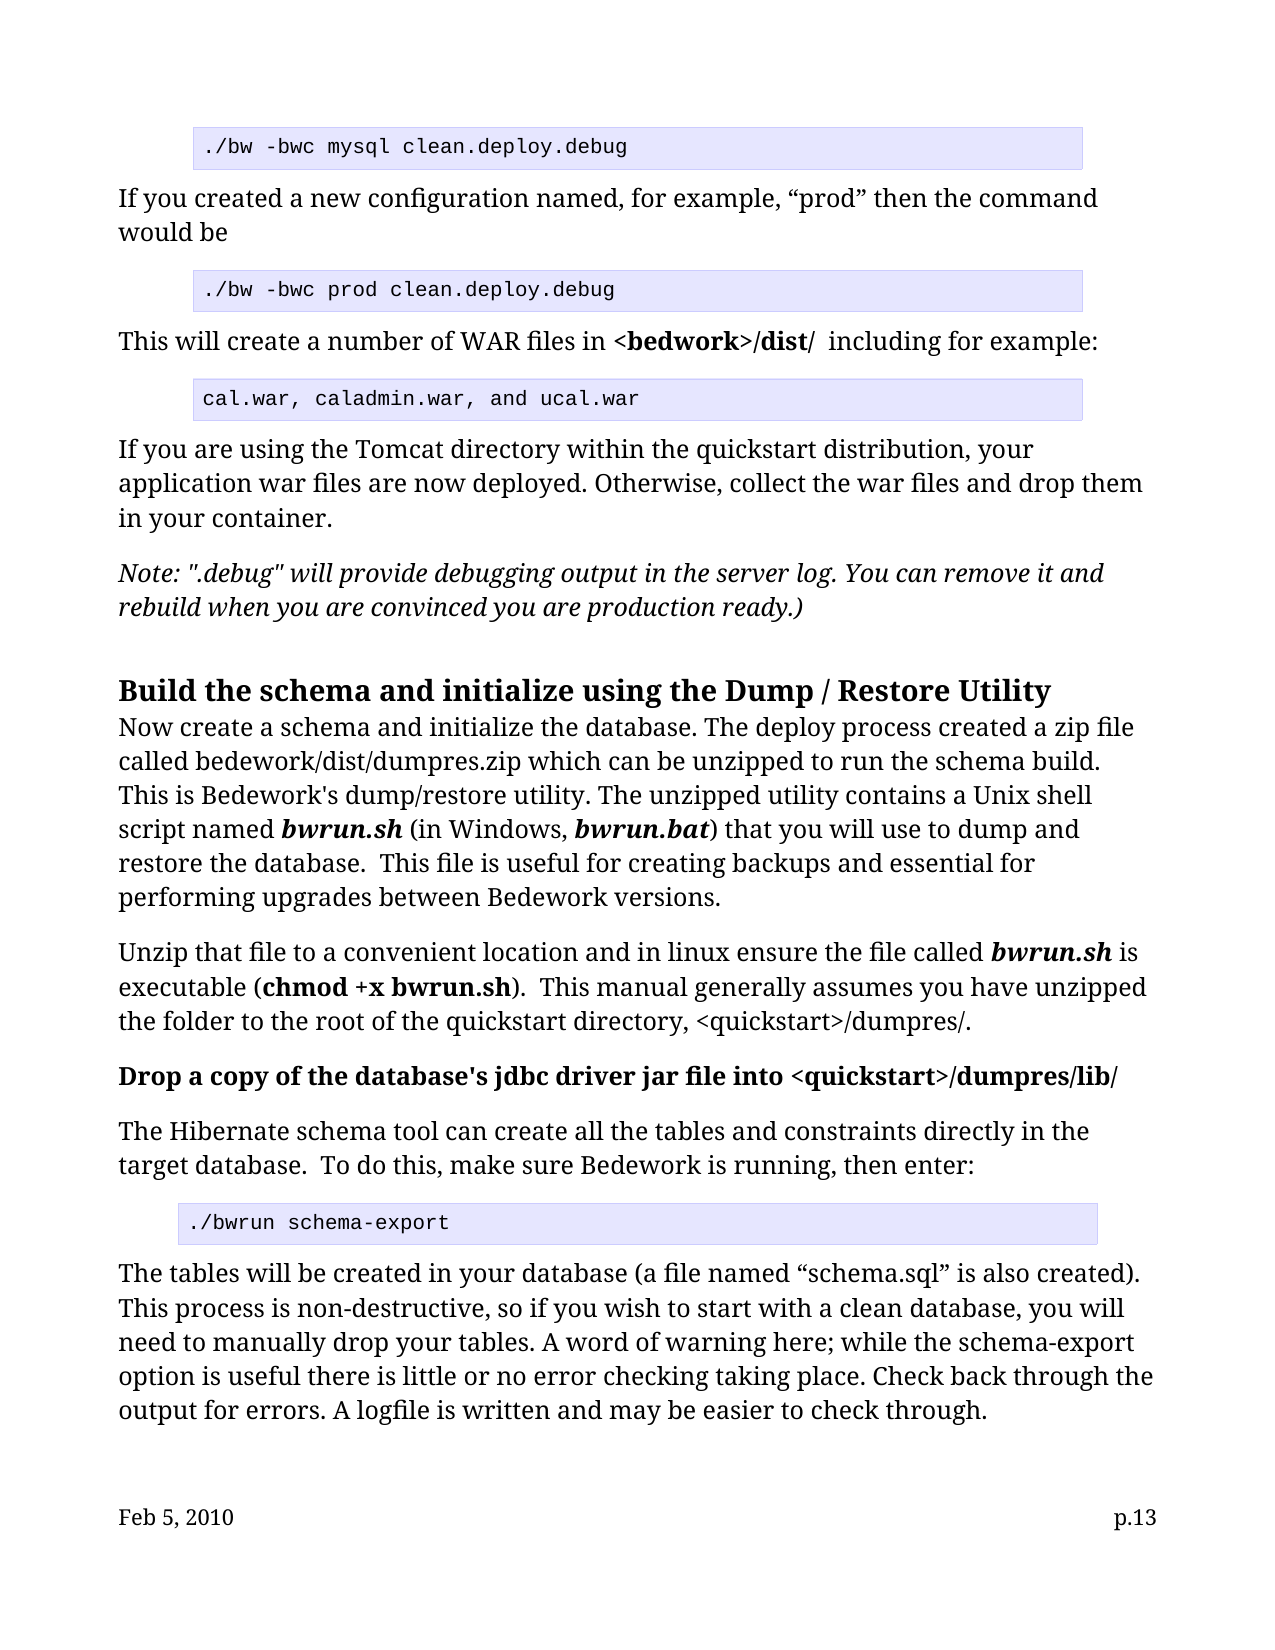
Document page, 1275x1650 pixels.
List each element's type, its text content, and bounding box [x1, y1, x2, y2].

text ./bw -bwc mysql clean.deploy.debug [194, 128, 1082, 169]
text Unzip that file to a convenient location and in linux ensure the file called bwrun.sh is executable (chmod +x bwrun.sh). This manual generally assumes you have unzipped the folder to the root of the quickstart directory, <quickstart>/dumpres/. [118, 935, 1157, 1037]
text cal.war, caladmin.war, and ucal.war [194, 380, 1082, 420]
text This will create a number of WAR files in <bedwork>/dist/ including for example: [118, 323, 1157, 357]
text The tables will be created in your database (a file named “schema.sql” is also created). This process is non-destructive, so if you wish to start with a clean database, you will need to manually drop your tables. A word of warning here; while the schema-export option is useful there is little or no error checking taking place. Check back through the output for errors. A logfile is written and may be easier to check through. [118, 1256, 1157, 1426]
text The Hibernate schema tool can create all the tables and constraints directly in the target database. To do this, make sure Bedework is running, then enter: [118, 1113, 1157, 1182]
subtitle Build the schema and initialize using the Dump / Restore Utility [118, 670, 1157, 710]
text Drop a copy of the database's jdbc driver jar file into <quickstart>/dumpres/lib/ [118, 1058, 1157, 1092]
text If you created a new configuration named, for example, “prod” then the command would be [118, 181, 1157, 249]
text ./bw -bwc prod clean.deploy.debug [194, 271, 1082, 311]
text Now create a schema and initialize the database. The deploy process created a zip file called bedework/dist/dumpres.zip which can be unzipped to run the schema build. This is Bedework's dump/restore utility. The unzipped utility contains a Unix shell script named bwrun.sh (in Windows, bwrun.bat) that you will use to dump and restore the database. This file is useful for creating backups and essential for performing upgrades between Bedework versions. [118, 710, 1157, 914]
text ./bwrun schema-export [179, 1204, 1097, 1244]
text Note: ".debug" will provide debugging output in the server log. You can remove it and rebuild when you are convinced you are production ready.) [118, 555, 1157, 623]
text If you are using the Tomcat directory within the quickstart distribution, your application war files are now deployed. Otherwise, collect the war files and drop them in your container. [118, 432, 1157, 534]
